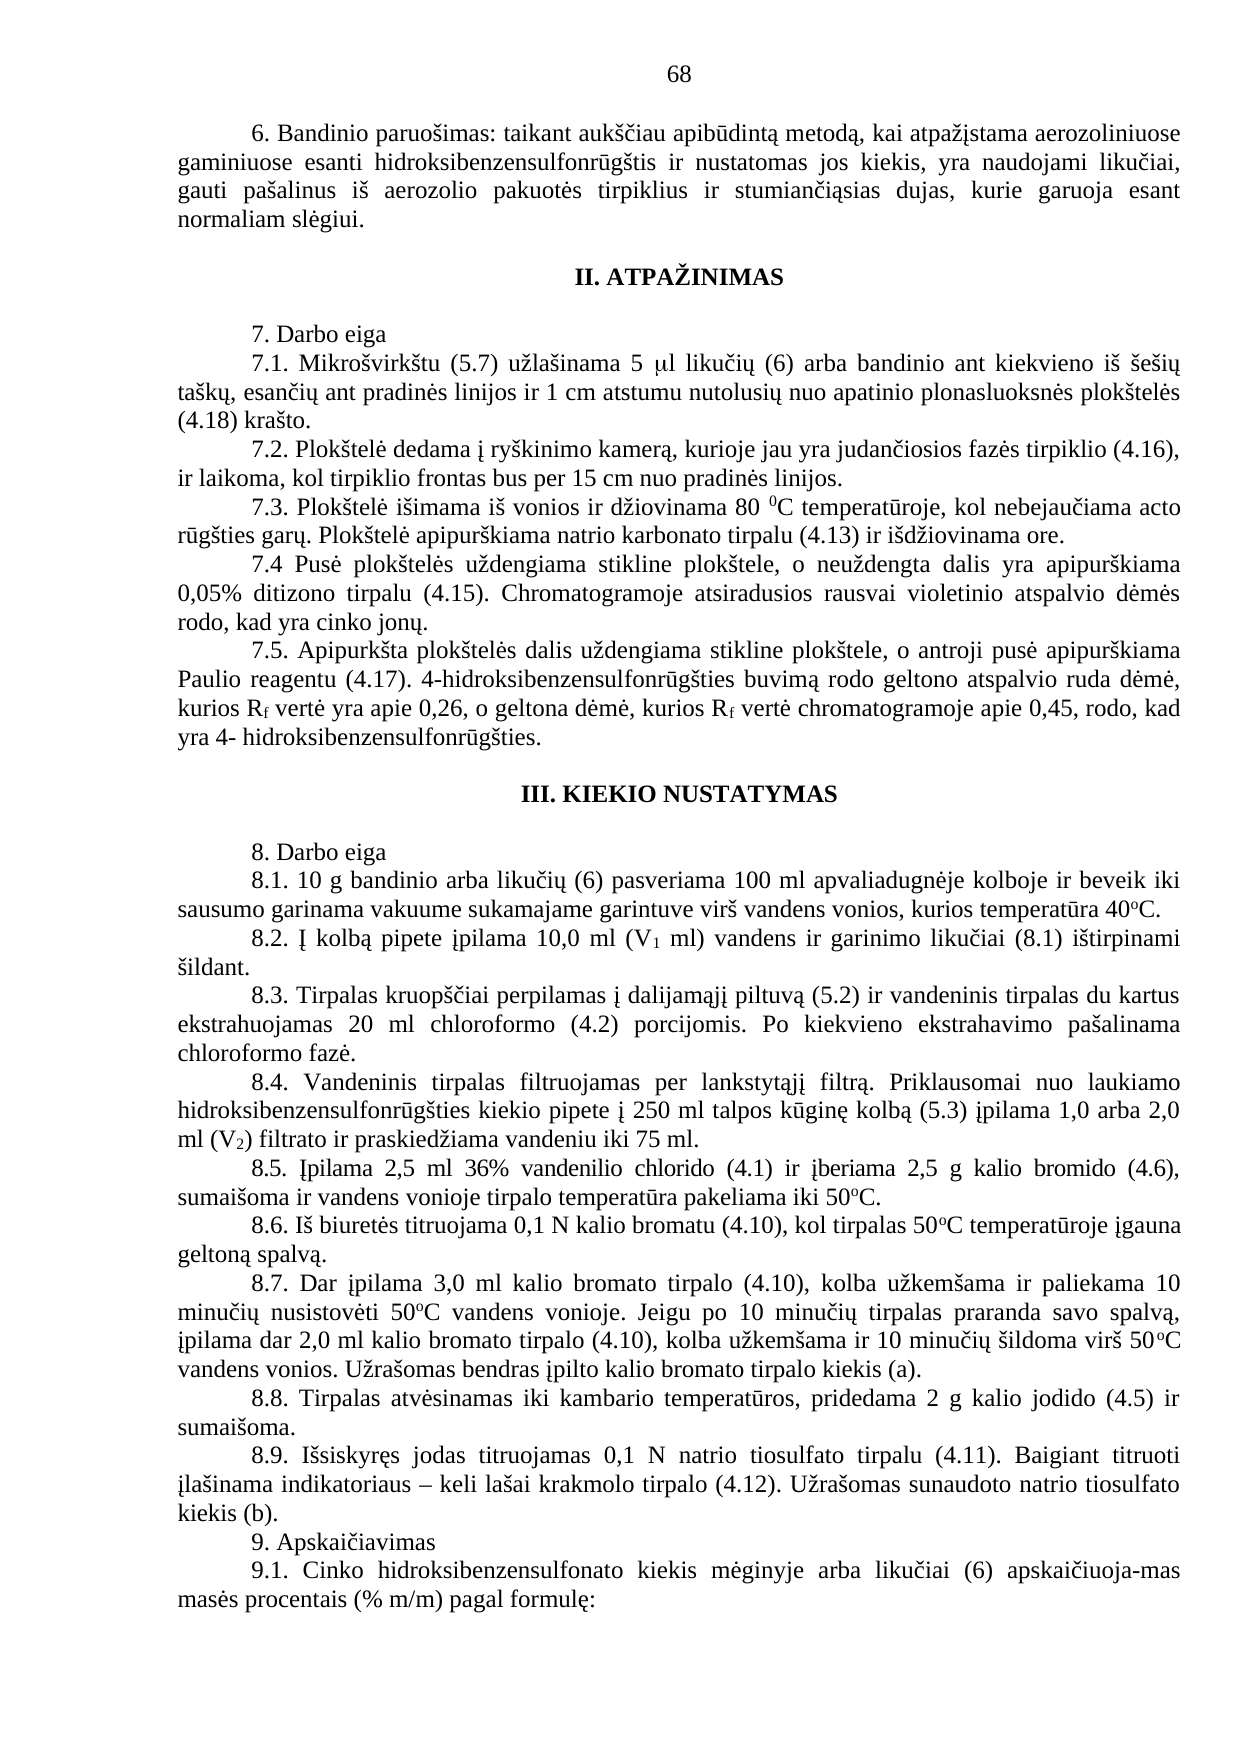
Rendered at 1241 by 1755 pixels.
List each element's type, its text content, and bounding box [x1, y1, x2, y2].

text 7. Darbo eiga [177, 319, 1181, 348]
text 9. Apskaičiavimas [177, 1527, 1181, 1556]
text 8.9. Išsiskyręs jodas titruojamas 0,1 N natrio tiosulfato tirpalu (4.11). Baigiant titruoti įlašinama indikatoriaus – keli lašai krakmolo tirpalo (4.12). Užrašomas sunaudoto natrio tiosulfato kiekis (b). [177, 1441, 1181, 1527]
text 8.7. Dar įpilama 3,0 ml kalio bromato tirpalo (4.10), kolba užkemšama ir paliekama 10 minučių nusistovėti 50oC vandens vonioje. Jeigu po 10 minučių tirpalas praranda savo spalvą, įpilama dar 2,0 ml kalio bromato tirpalo (4.10), kolba užkemšama ir 10 minučių šildoma virš 50oC vandens vonios. Užrašomas bendras įpilto kalio bromato tirpalo kiekis (a). [177, 1268, 1181, 1383]
text 7.2. Plokštelė dedama į ryškinimo kamerą, kurioje jau yra judančiosios fazės tirpiklio (4.16), ir laikoma, kol tirpiklio frontas bus per 15 cm nuo pradinės linijos. [177, 434, 1181, 492]
text 8.5. Įpilama 2,5 ml 36% vandenilio chlorido (4.1) ir įberiama 2,5 g kalio bromido (4.6), sumaišoma ir vandens vonioje tirpalo temperatūra pakeliama iki 50oC. [177, 1153, 1181, 1211]
text II. ATPAŽINIMAS [177, 262, 1181, 291]
text 8.4. Vandeninis tirpalas filtruojamas per lankstytąjį filtrą. Priklausomai nuo laukiamo hidroksibenzensulfonrūgšties kiekio pipete į 250 ml talpos kūginę kolbą (5.3) įpilama 1,0 arba 2,0 ml (V2) filtrato ir praskiedžiama vandeniu iki 75 ml. [177, 1067, 1181, 1153]
text 8.6. Iš biuretės titruojama 0,1 N kalio bromatu (4.10), kol tirpalas 50oC temperatūroje įgauna geltoną spalvą. [177, 1211, 1181, 1268]
text 8.2. Į kolbą pipete įpilama 10,0 ml (V1 ml) vandens ir garinimo likučiai (8.1) ištirpinami šildant. [177, 923, 1181, 981]
text 7.4 Pusė plokštelės uždengiama stikline plokštele, o neuždengta dalis yra apipurškiama 0,05% ditizono tirpalu (4.15). Chromatogramoje atsiradusios rausvai violetinio atspalvio dėmės rodo, kad yra cinko jonų. [177, 549, 1181, 636]
text 8.3. Tirpalas kruopščiai perpilamas į dalijamąjį piltuvą (5.2) ir vandeninis tirpalas du kartus ekstrahuojamas 20 ml chloroformo (4.2) porcijomis. Po kiekvieno ekstrahavimo pašalinama chloroformo fazė. [177, 981, 1181, 1067]
text 7.1. Mikrošvirkštu (5.7) užlašinama 5 l likučių (6) arba bandinio ant kiekvieno iš šešių taškų, esančių ant pradinės linijos ir 1 cm atstumu nutolusių nuo apatinio plonasluoksnės plokštelės (4.18) krašto. [177, 348, 1181, 434]
text 7.3. Plokštelė išimama iš vonios ir džiovinama 80 0C temperatūroje, kol nebejaučiama acto rūgšties garų. Plokštelė apipurškiama natrio karbonato tirpalu (4.13) ir išdžiovinama ore. [177, 492, 1181, 549]
text 7.5. Apipurkšta plokštelės dalis uždengiama stikline plokštele, o antroji pusė apipurškiama Paulio reagentu (4.17). 4-hidroksibenzensulfonrūgšties buvimą rodo geltono atspalvio ruda dėmė, kurios Rf vertė yra apie 0,26, o geltona dėmė, kurios Rf vertė chromatogramoje apie 0,45, rodo, kad yra 4- hidroksibenzensulfonrūgšties. [177, 636, 1181, 751]
text III. KIEKIO NUSTATYMAS [177, 779, 1181, 808]
text 8.8. Tirpalas atvėsinamas iki kambario temperatūros, pridedama 2 g kalio jodido (4.5) ir sumaišoma. [177, 1383, 1181, 1441]
text 8.1. 10 g bandinio arba likučių (6) pasveriama 100 ml apvaliadugnėje kolboje ir beveik iki sausumo garinama vakuume sukamajame garintuve virš vandens vonios, kurios temperatūra 40oC. [177, 866, 1181, 923]
text 8. Darbo eiga [177, 837, 1181, 866]
text 6. Bandinio paruošimas: taikant aukščiau apibūdintą metodą, kai atpažįstama aerozoliniuose gaminiuose esanti hidroksibenzensulfonrūgštis ir nustatomas jos kiekis, yra naudojami likučiai, gauti pašalinus iš aerozolio pakuotės tirpiklius ir stumiančiąsias dujas, kurie garuoja esant normaliam slėgiui. [177, 118, 1181, 233]
text 9.1. Cinko hidroksibenzensulfonato kiekis mėginyje arba likučiai (6) apskaičiuoja-mas masės procentais (% m/m) pagal formulę: [177, 1556, 1181, 1613]
